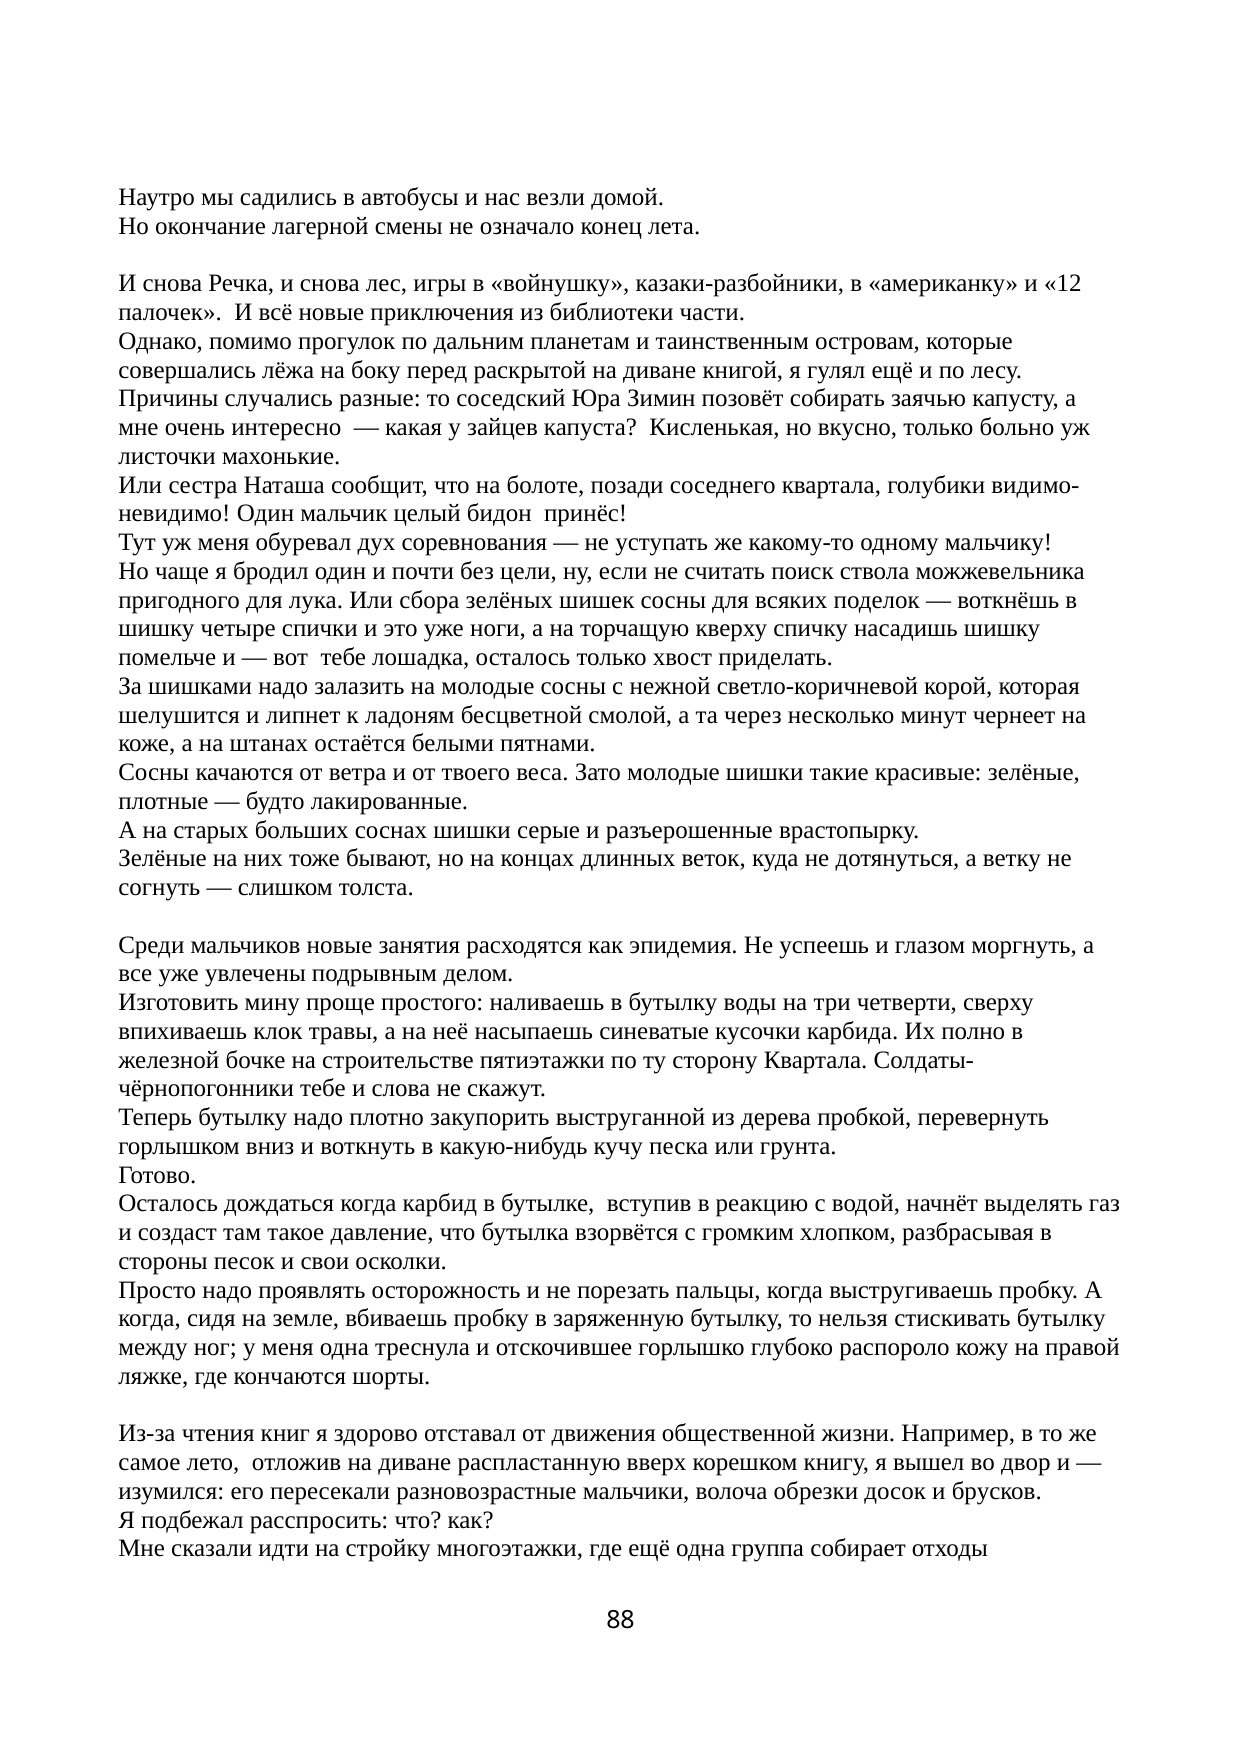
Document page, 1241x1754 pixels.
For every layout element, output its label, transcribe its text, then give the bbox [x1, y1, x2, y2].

text Сосны качаются от ветра и от твоего веса. Зато молодые шишки такие красивые: зелёные, плотные — будто лакированные. [118, 757, 1122, 815]
text Готово. [118, 1160, 1122, 1188]
text За шишками надо залазить на молодые сосны с нежной светло-коричневой корой, которая шелушится и липнет к ладоням бесцветной смолой, а та через несколько минут чернеет на коже, а на штанах остаётся белыми пятнами. [118, 671, 1122, 757]
text Но чаще я бродил один и почти без цели, ну, если не считать поиск ствола можжевельника пригодного для лука. Или сбора зелёных шишек сосны для всяких поделок — воткнёшь в шишку четыре спички и это уже ноги, а на торчащую кверху спичку насадишь шишку помельче и — вот тебе лошадка, осталось только хвост приделать. [118, 556, 1122, 671]
text Или сестра Наташа сообщит, что на болоте, позади соседнего квартала, голубики видимо-невидимо! Один мальчик целый бидон принёс! [118, 470, 1122, 527]
text Мне сказали идти на стройку многоэтажки, где ещё одна группа собирает отходы [118, 1533, 1122, 1562]
text Осталось дождаться когда карбид в бутылке, вступив в реакцию с водой, начнёт выделять газ и создаст там такое давление, что бутылка взорвётся с громким хлопком, разбрасывая в стороны песок и свои осколки. [118, 1188, 1122, 1275]
text Тут уж меня обуревал дух соревнования — не уступать же какому-то одному мальчику! [118, 527, 1122, 556]
text Я подбежал расспросить: что? как? [118, 1505, 1122, 1533]
text Наутро мы садились в автобусы и нас везли домой. [118, 182, 1122, 211]
text Просто надо проявлять осторожность и не порезать пальцы, когда выстругиваешь пробку. А когда, сидя на земле, вбиваешь пробку в заряженную бутылку, то нельзя стискивать бутылку между ног; у меня одна треснула и отскочившее горлышко глубоко распороло кожу на правой ляжке, где кончаются шорты. [118, 1275, 1122, 1390]
text Причины случались разные: то соседский Юра Зимин позовёт собирать заячью капусту, а мне очень интересно — какая у зайцев капуста? Кисленькая, но вкусно, только больно уж листочки махонькие. [118, 383, 1122, 470]
text Теперь бутылку надо плотно закупорить выструганной из дерева пробкой, перевернуть горлышком вниз и воткнуть в какую-нибудь кучу песка или грунта. [118, 1102, 1122, 1160]
text Зелёные на них тоже бывают, но на концах длинных веток, куда не дотянуться, а ветку не согнуть — слишком толста. [118, 843, 1122, 901]
text Среди мальчиков новые занятия расходятся как эпидемия. Не успеешь и глазом моргнуть, а все уже увлечены подрывным делом. [118, 930, 1122, 987]
text А на старых больших соснах шишки серые и разъерошенные врастопырку. [118, 815, 1122, 843]
text Однако, помимо прогулок по дальним планетам и таинственным островам, которые совершались лёжа на боку перед раскрытой на диване книгой, я гулял ещё и по лесу. [118, 326, 1122, 383]
text Но окончание лагерной смены не означало конец лета. [118, 211, 1122, 240]
text Из-за чтения книг я здорово отставал от движения общественной жизни. Например, в то же самое лето, отложив на диване распластанную вверх корешком книгу, я вышел во двор и — изумился: его пересекали разновозрастные мальчики, волоча обрезки досок и брусков. [118, 1418, 1122, 1505]
text И снова Речка, и снова лес, игры в «войнушку», казаки-разбойники, в «американку» и «12 палочек». И всё новые приключения из библиотеки части. [118, 268, 1122, 326]
text Изготовить мину проще простого: наливаешь в бутылку воды на три четверти, сверху впихиваешь клок травы, а на неё насыпаешь синеватые кусочки карбида. Их полно в железной бочке на строительстве пятиэтажки по ту сторону Квартала. Солдаты-чёрнопогонники тебе и слова не скажут. [118, 987, 1122, 1102]
